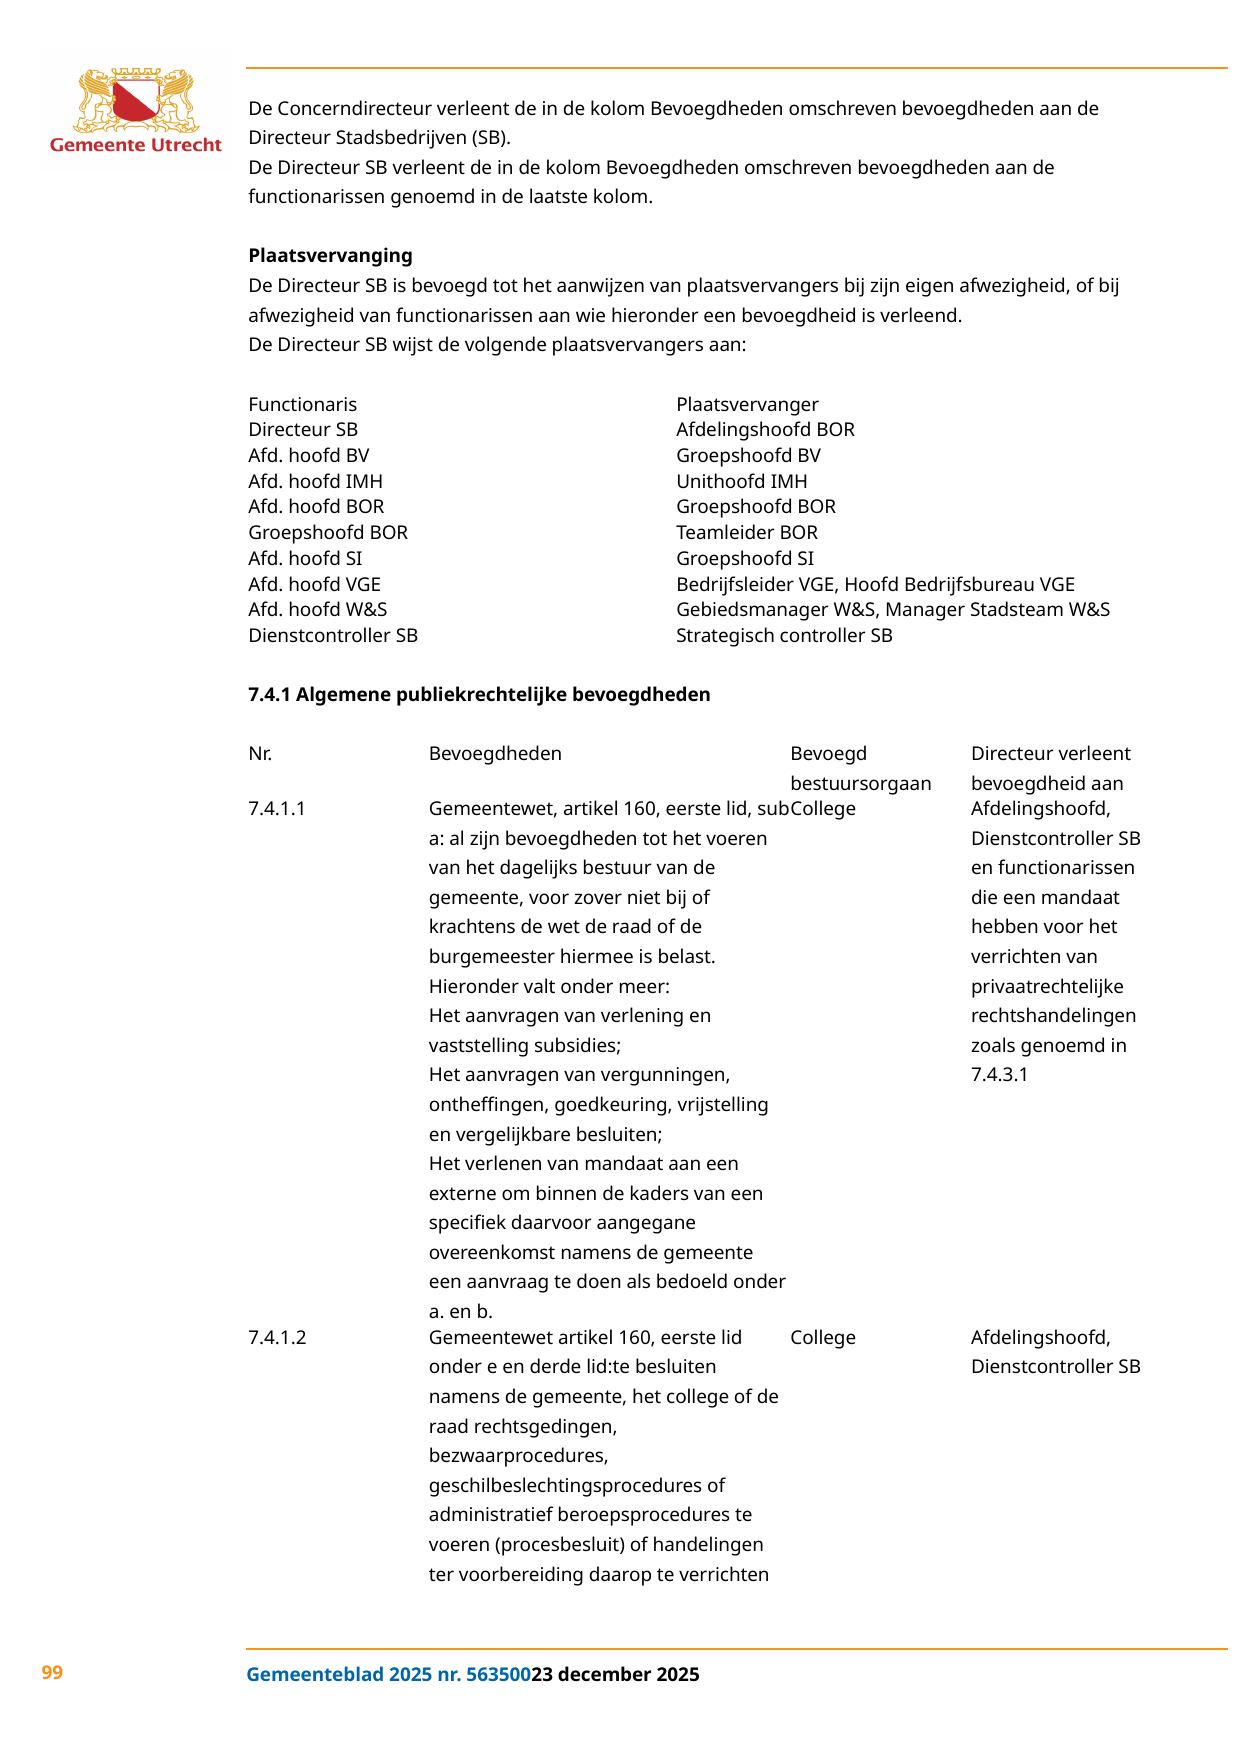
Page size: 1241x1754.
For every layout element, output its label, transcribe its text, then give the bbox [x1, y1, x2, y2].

picture [41, 47, 231, 172]
table_cell Afdelingshoofd, Dienstcontroller SB en functionarissen die een mandaat hebben voor het verrichten van privaatrechtelijke rechtshandelingen zoals genoemd in 7.4.3.1 [971, 795, 1152, 1324]
table_cell Afd. hoofd BOR [248, 494, 676, 519]
table_cell Dienstcontroller SB [248, 622, 676, 648]
table_cell 7.4.1.2 [248, 1324, 429, 1586]
table_cell Unithoofd IMH [676, 468, 1152, 494]
table_cell Afd. hoofd VGE [248, 571, 676, 597]
text De Concerndirecteur verleent de in de kolom Bevoegdheden omschreven bevoegdheden aan de Directeur Stadsbedrijven (SB). [248, 95, 1152, 150]
table_cell Groepshoofd BOR [248, 519, 676, 545]
table_cell Afd. hoofd BV [248, 442, 676, 468]
table_cell Bedrijfsleider VGE, Hoofd Bedrijfsbureau VGE [676, 571, 1152, 597]
table_cell Groepshoofd BOR [676, 494, 1152, 519]
table_cell Gemeentewet, artikel 160, eerste lid, sub a: al zijn bevoegdheden tot het voeren van het dagelijks bestuur van de gemeente, voor zover niet bij of krachtens de wet de raad of de burgemeester hiermee is belast. Hieronder valt onder meer: Het aanvragen van verlening en vaststelling subsidies; Het aanvragen van vergunningen, ontheffingen, goedkeuring, vrijstelling en vergelijkbare besluiten; Het verlenen van mandaat aan een externe om binnen de kaders van een specifiek daarvoor aangegane overeenkomst namens de gemeente een aanvraag te doen als bedoeld onder a. en b. [429, 795, 790, 1324]
text De Directeur SB is bevoegd tot het aanwijzen van plaatsvervangers bij zijn eigen afwezigheid, of bij afwezigheid van functionarissen aan wie hieronder een bevoegdheid is verleend. [248, 272, 1152, 328]
table_cell College [790, 795, 971, 1324]
table_header Plaatsvervanger [676, 391, 1152, 416]
text De Directeur SB wijst de volgende plaatsvervangers aan: [248, 331, 1152, 357]
table_cell Afd. hoofd W&S [248, 597, 676, 622]
table_cell Groepshoofd BV [676, 442, 1152, 468]
table_header Directeur verleent bevoegdheid aan [971, 740, 1152, 795]
text 7.4.1 Algemene publiekrechtelijke bevoegdheden [248, 681, 1152, 707]
table_cell Teamleider BOR [676, 519, 1152, 545]
table_header Nr. [248, 740, 429, 795]
text De Directeur SB verleent de in de kolom Bevoegdheden omschreven bevoegdheden aan de functionarissen genoemd in de laatste kolom. [248, 154, 1152, 209]
table_header Functionaris [248, 391, 676, 416]
table_cell 7.4.1.1 [248, 795, 429, 1324]
table_cell Directeur SB [248, 416, 676, 442]
table_header Bevoegd bestuursorgaan [790, 740, 971, 795]
table_cell Afdelingshoofd BOR [676, 416, 1152, 442]
table_cell Afdelingshoofd, Dienstcontroller SB [971, 1324, 1152, 1586]
table_header Bevoegdheden [429, 740, 790, 795]
text Plaatsvervanging [248, 243, 1152, 268]
table_cell Gemeentewet artikel 160, eerste lid onder e en derde lid:te besluiten namens de gemeente, het college of de raad rechtsgedingen, bezwaarprocedures, geschilbeslechtingsprocedures of administratief beroepsprocedures te voeren (procesbesluit) of handelingen ter voorbereiding daarop te verrichten [429, 1324, 790, 1586]
table_cell Groepshoofd SI [676, 545, 1152, 571]
table_cell College [790, 1324, 971, 1586]
table_cell Strategisch controller SB [676, 622, 1152, 648]
table_cell Afd. hoofd SI [248, 545, 676, 571]
table_cell Gebiedsmanager W&S, Manager Stadsteam W&S [676, 597, 1152, 622]
table_cell Afd. hoofd IMH [248, 468, 676, 494]
